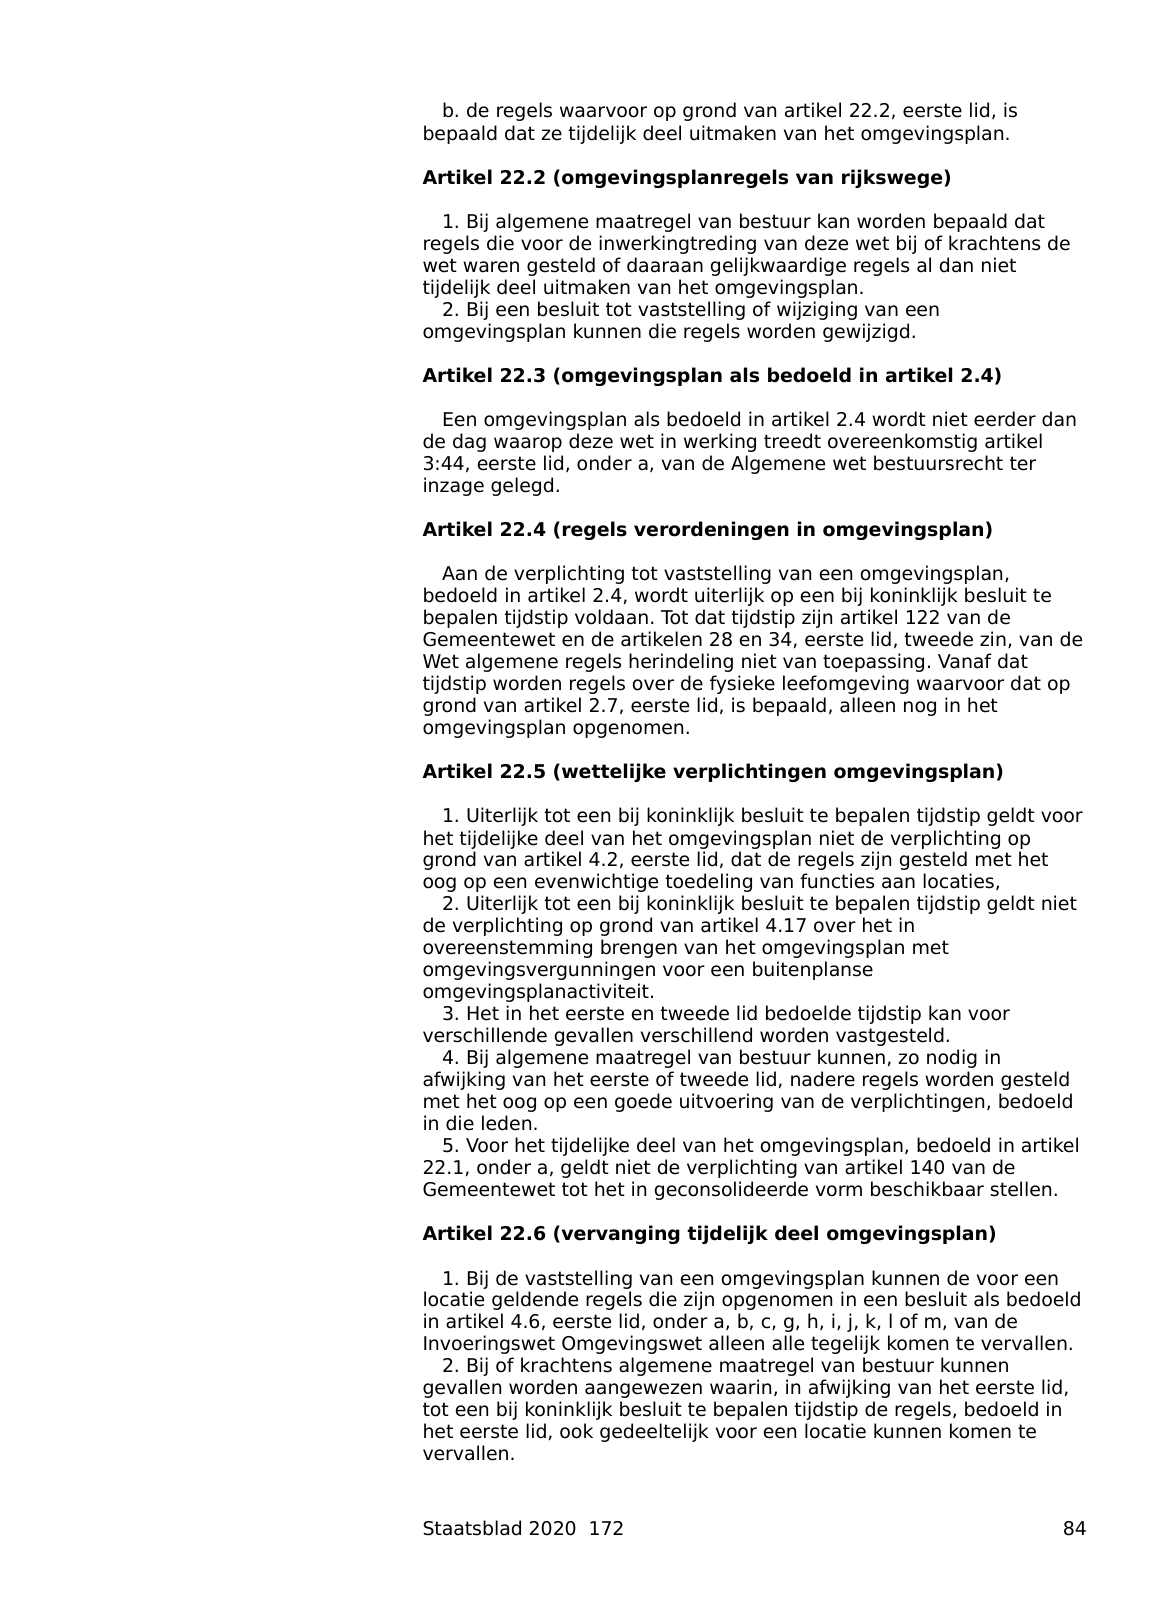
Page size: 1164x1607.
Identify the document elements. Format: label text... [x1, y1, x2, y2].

text b. de regels waarvoor op grond van artikel 22.2, eerste lid, is bepaald dat ze tijdelijk deel uitmaken van het omgevingsplan. [422, 100, 1087, 144]
text 2. Bij een besluit tot vaststelling of wijziging van een omgevingsplan kunnen die regels worden gewijzigd. [422, 299, 1087, 343]
subtitle Artikel 22.3 (omgevingsplan als bedoeld in artikel 2.4) [422, 365, 1087, 387]
subtitle Artikel 22.6 (vervanging tijdelijk deel omgevingsplan) [422, 1223, 1087, 1245]
text Een omgevingsplan als bedoeld in artikel 2.4 wordt niet eerder dan de dag waarop deze wet in werking treedt overeenkomstig artikel 3:44, eerste lid, onder a, van de Algemene wet bestuursrecht ter inzage gelegd. [422, 409, 1087, 497]
text 2. Uiterlijk tot een bij koninklijk besluit te bepalen tijdstip geldt niet de verplichting op grond van artikel 4.17 over het in overeenstemming brengen van het omgevingsplan met omgevingsvergunningen voor een buitenplanse omgevingsplanactiviteit. [422, 893, 1087, 1003]
text 5. Voor het tijdelijke deel van het omgevingsplan, bedoeld in artikel 22.1, onder a, geldt niet de verplichting van artikel 140 van de Gemeentewet tot het in geconsolideerde vorm beschikbaar stellen. [422, 1135, 1087, 1201]
text Aan de verplichting tot vaststelling van een omgevingsplan, bedoeld in artikel 2.4, wordt uiterlijk op een bij koninklijk besluit te bepalen tijdstip voldaan. Tot dat tijdstip zijn artikel 122 van de Gemeentewet en de artikelen 28 en 34, eerste lid, tweede zin, van de Wet algemene regels herindeling niet van toepassing. Vanaf dat tijdstip worden regels over de fysieke leefomgeving waarvoor dat op grond van artikel 2.7, eerste lid, is bepaald, alleen nog in het omgevingsplan opgenomen. [422, 563, 1087, 739]
text 1. Bij algemene maatregel van bestuur kan worden bepaald dat regels die voor de inwerkingtreding van deze wet bij of krachtens de wet waren gesteld of daaraan gelijkwaardige regels al dan niet tijdelijk deel uitmaken van het omgevingsplan. [422, 211, 1087, 299]
text 1. Bij de vaststelling van een omgevingsplan kunnen de voor een locatie geldende regels die zijn opgenomen in een besluit als bedoeld in artikel 4.6, eerste lid, onder a, b, c, g, h, i, j, k, l of m, van de Invoeringswet Omgevingswet alleen alle tegelijk komen te vervallen. [422, 1267, 1087, 1355]
text 4. Bij algemene maatregel van bestuur kunnen, zo nodig in afwijking van het eerste of tweede lid, nadere regels worden gesteld met het oog op een goede uitvoering van de verplichtingen, bedoeld in die leden. [422, 1047, 1087, 1135]
text 2. Bij of krachtens algemene maatregel van bestuur kunnen gevallen worden aangewezen waarin, in afwijking van het eerste lid, tot een bij koninklijk besluit te bepalen tijdstip de regels, bedoeld in het eerste lid, ook gedeeltelijk voor een locatie kunnen komen te vervallen. [422, 1355, 1087, 1465]
subtitle Artikel 22.2 (omgevingsplanregels van rijkswege) [422, 167, 1087, 188]
subtitle Artikel 22.4 (regels verordeningen in omgevingsplan) [422, 519, 1087, 541]
subtitle Artikel 22.5 (wettelijke verplichtingen omgevingsplan) [422, 761, 1087, 783]
text 1. Uiterlijk tot een bij koninklijk besluit te bepalen tijdstip geldt voor het tijdelijke deel van het omgevingsplan niet de verplichting op grond van artikel 4.2, eerste lid, dat de regels zijn gesteld met het oog op een evenwichtige toedeling van functies aan locaties, [422, 805, 1087, 893]
text 3. Het in het eerste en tweede lid bedoelde tijdstip kan voor verschillende gevallen verschillend worden vastgesteld. [422, 1003, 1087, 1047]
